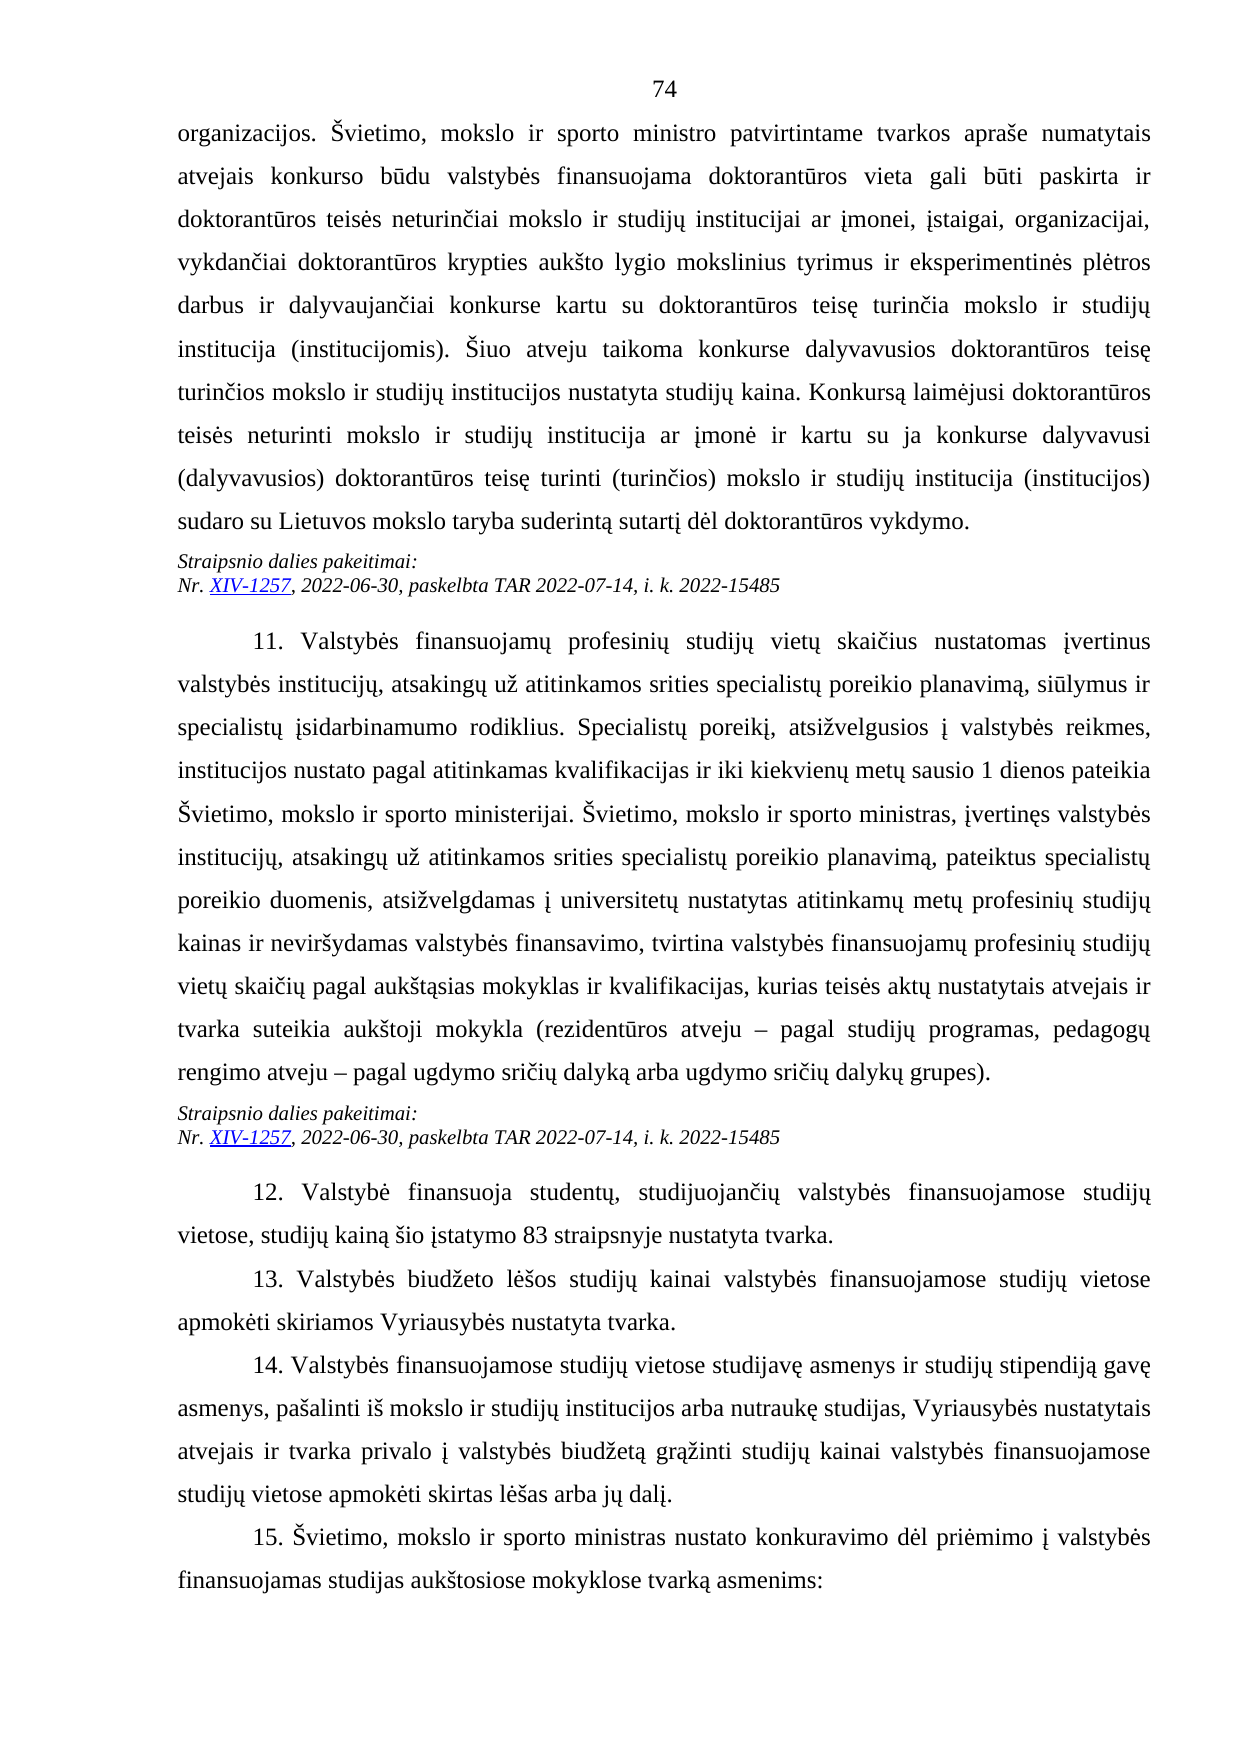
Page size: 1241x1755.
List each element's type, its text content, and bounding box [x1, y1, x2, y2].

text Nr. XIV-1257, 2022-06-30, paskelbta TAR 2022-07-14, i. k. 2022-15485 [177, 573, 1152, 597]
text Nr. XIV-1257, 2022-06-30, paskelbta TAR 2022-07-14, i. k. 2022-15485 [177, 1125, 1152, 1149]
text organizacijos. Švietimo, mokslo ir sporto ministro patvirtintame tvarkos apraše numatytais atvejais konkurso būdu valstybės finansuojama doktorantūros vieta gali būti paskirta ir doktorantūros teisės neturinčiai mokslo ir studijų institucijai ar įmonei, įstaigai, organizacijai, vykdančiai doktorantūros krypties aukšto lygio mokslinius tyrimus ir eksperimentinės plėtros darbus ir dalyvaujančiai konkurse kartu su doktorantūros teisę turinčia mokslo ir studijų institucija (institucijomis). Šiuo atveju taikoma konkurse dalyvavusios doktorantūros teisę turinčios mokslo ir studijų institucijos nustatyta studijų kaina. Konkursą laimėjusi doktorantūros teisės neturinti mokslo ir studijų institucija ar įmonė ir kartu su ja konkurse dalyvavusi (dalyvavusios) doktorantūros teisę turinti (turinčios) mokslo ir studijų institucija (institucijos) sudaro su Lietuvos mokslo taryba suderintą sutartį dėl doktorantūros vykdymo. [177, 118, 1152, 535]
text Straipsnio dalies pakeitimai: [177, 1101, 1152, 1125]
text 11. Valstybės finansuojamų profesinių studijų vietų skaičius nustatomas įvertinus valstybės institucijų, atsakingų už atitinkamos srities specialistų poreikio planavimą, siūlymus ir specialistų įsidarbinamumo rodiklius. Specialistų poreikį, atsižvelgusios į valstybės reikmes, institucijos nustato pagal atitinkamas kvalifikacijas ir iki kiekvienų metų sausio 1 dienos pateikia Švietimo, mokslo ir sporto ministerijai. Švietimo, mokslo ir sporto ministras, įvertinęs valstybės institucijų, atsakingų už atitinkamos srities specialistų poreikio planavimą, pateiktus specialistų poreikio duomenis, atsižvelgdamas į universitetų nustatytas atitinkamų metų profesinių studijų kainas ir neviršydamas valstybės finansavimo, tvirtina valstybės finansuojamų profesinių studijų vietų skaičių pagal aukštąsias mokyklas ir kvalifikacijas, kurias teisės aktų nustatytais atvejais ir tvarka suteikia aukštoji mokykla (rezidentūros atveju – pagal studijų programas, pedagogų rengimo atveju – pagal ugdymo sričių dalyką arba ugdymo sričių dalykų grupes). [177, 626, 1152, 1086]
text 12. Valstybė finansuoja studentų, studijuojančių valstybės finansuojamose studijų vietose, studijų kainą šio įstatymo 83 straipsnyje nustatyta tvarka. [177, 1177, 1152, 1249]
text Straipsnio dalies pakeitimai: [177, 549, 1152, 573]
text 13. Valstybės biudžeto lėšos studijų kainai valstybės finansuojamose studijų vietose apmokėti skiriamos Vyriausybės nustatyta tvarka. [177, 1264, 1152, 1336]
text 15. Švietimo, mokslo ir sporto ministras nustato konkuravimo dėl priėmimo į valstybės finansuojamas studijas aukštosiose mokyklose tvarką asmenims: [177, 1522, 1152, 1594]
text 14. Valstybės finansuojamose studijų vietose studijavę asmenys ir studijų stipendiją gavę asmenys, pašalinti iš mokslo ir studijų institucijos arba nutraukę studijas, Vyriausybės nustatytais atvejais ir tvarka privalo į valstybės biudžetą grąžinti studijų kainai valstybės finansuojamose studijų vietose apmokėti skirtas lėšas arba jų dalį. [177, 1350, 1152, 1508]
